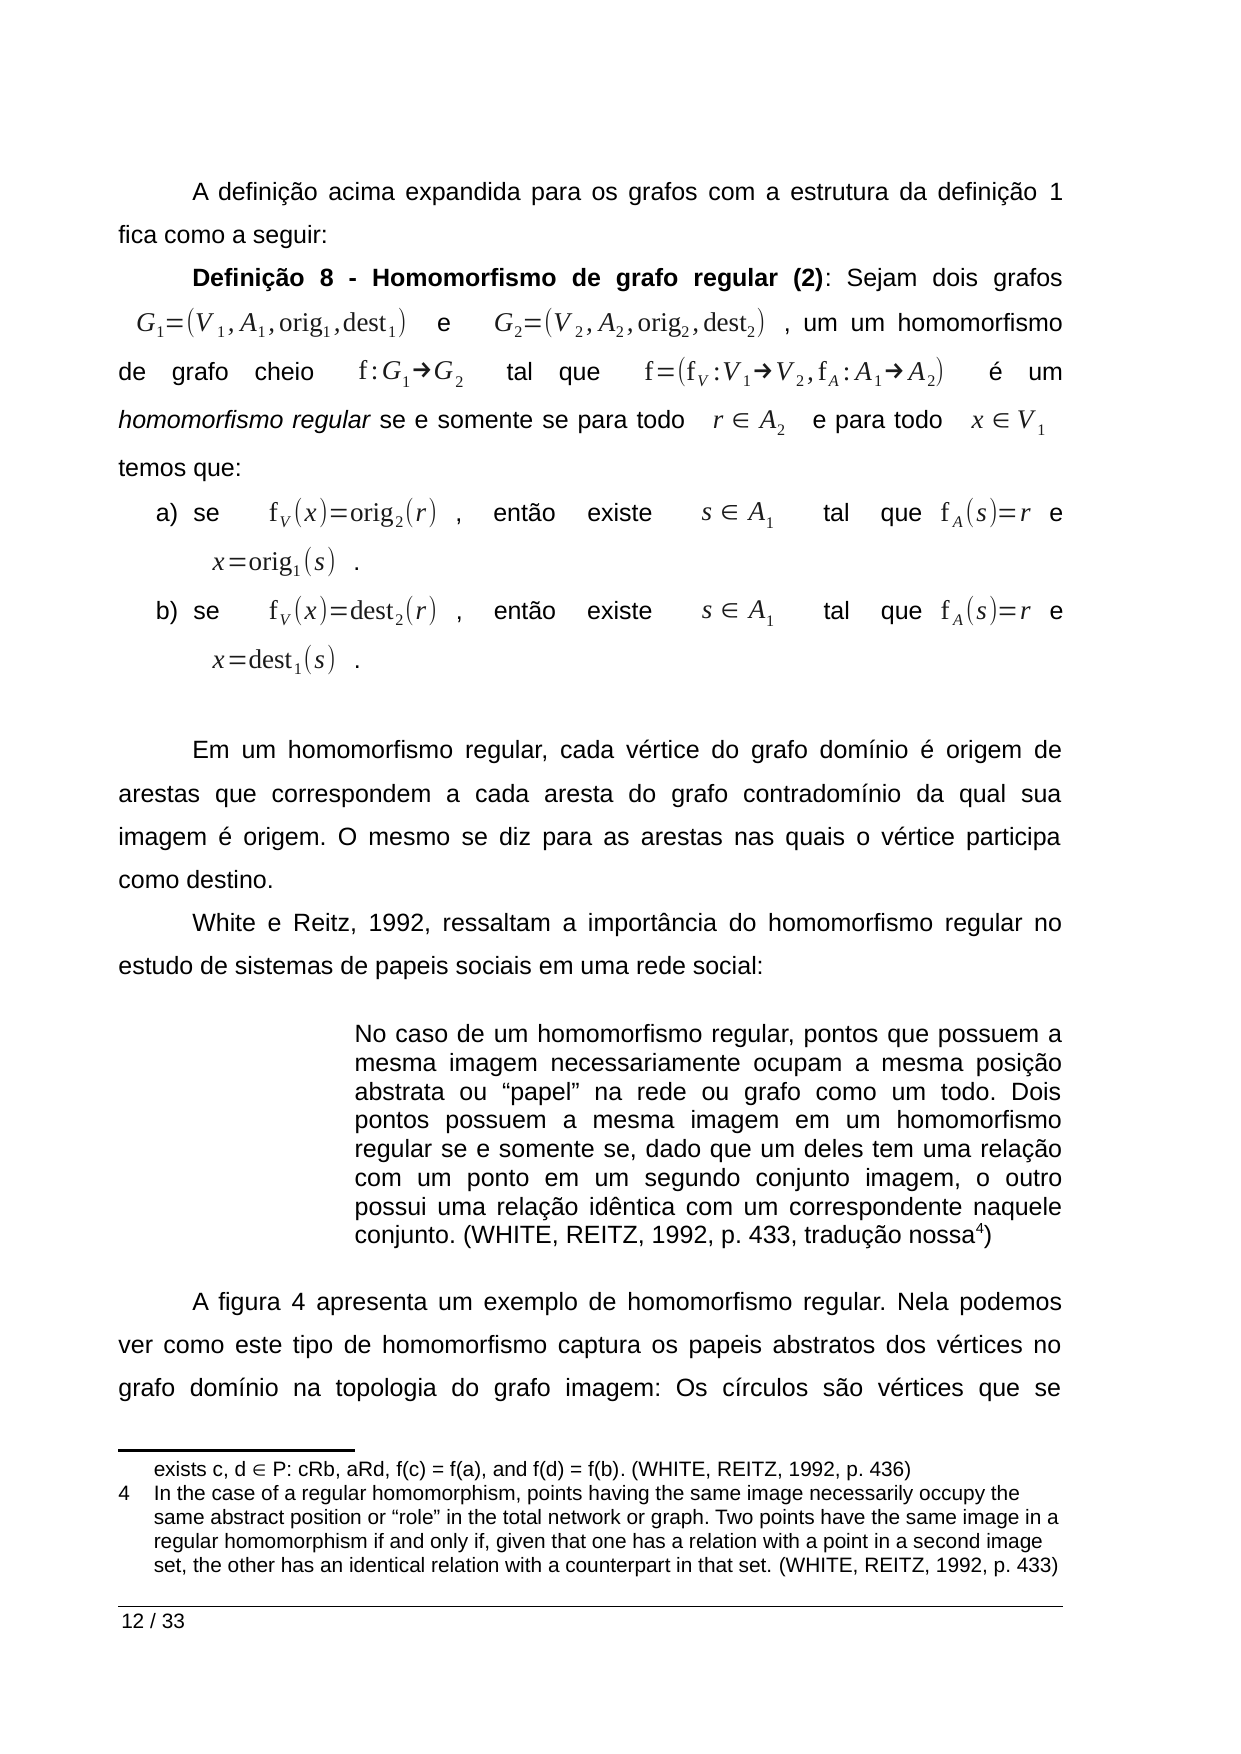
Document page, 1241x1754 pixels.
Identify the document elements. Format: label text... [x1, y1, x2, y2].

text exists c, d ∈ P: cRb, aRd, f(c) = f(a), and f(d) = f(b). (WHITE, REITZ, 1992, p. 436) [118, 1457, 1063, 1481]
text No caso de um homomorfismo regular, pontos que possuem a mesma imagem necessariamente ocupam a mesma posição abstrata ou “papel” na rede ou grafo como um todo. Dois pontos possuem a mesma imagem em um homomorfismo regular se e somente se, dado que um deles tem uma relação com um ponto em um segundo conjunto imagem, o outro possui uma relação idêntica com um correspondente naquele conjunto. (WHITE, REITZ, 1992, p. 433, tradução nossa) [354, 1019, 1063, 1249]
text Definição 8 - Homomorfismo de grafo regular (2): Sejam dois grafos e , um um homomorfismo de grafo cheio tal que é um homomorfismo regular se e somente se para todo e para todo temos que: [118, 263, 1063, 482]
text A definição acima expandida para os grafos com a estrutura da definição 1 fica como a seguir: [118, 177, 1063, 249]
list se , então existe tal quee . [156, 594, 1063, 678]
text White e Reitz, 1992, ressaltam a importância do homomorfismo regular no estudo de sistemas de papeis sociais em uma rede social: [118, 908, 1063, 980]
text Em um homomorfismo regular, cada vértice do grafo domínio é origem de arestas que correspondem a cada aresta do grafo contradomínio da qual sua imagem é origem. O mesmo se diz para as arestas nas quais o vértice participa como destino. [118, 735, 1063, 893]
text In the case of a regular homomorphism, points having the same image necessarily occupy the same abstract position or “role” in the total network or graph. Two points have the same image in a regular homomorphism if and only if, given that one has a relation with a point in a second image set, the other has an identical relation with a counterpart in that set. (WHITE, REITZ, 1992, p. 433) [118, 1481, 1063, 1576]
list se , então existe tal quee . [156, 496, 1063, 580]
text A figura 4 apresenta um exemplo de homomorfismo regular. Nela podemos ver como este tipo de homomorfismo captura os papeis abstratos dos vértices no grafo domínio na topologia do grafo imagem: Os círculos são vértices que se [118, 1287, 1063, 1402]
